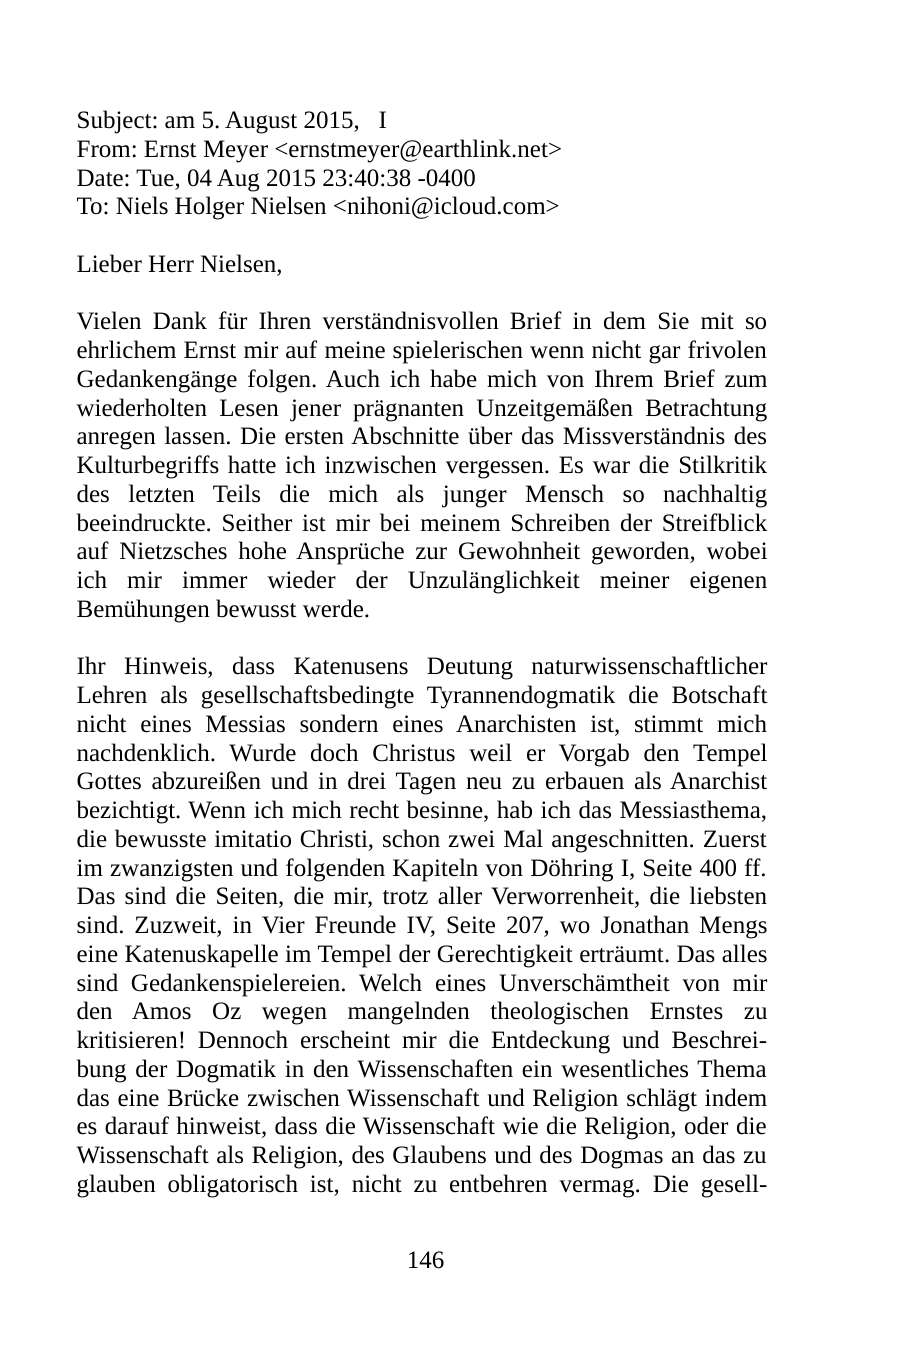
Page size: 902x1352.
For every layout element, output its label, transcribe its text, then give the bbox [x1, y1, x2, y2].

text Vielen Dank für Ihren verständnisvollen Brief in dem Sie mit so ehrlichem Ernst mir auf meine spielerischen wenn nicht gar frivolen Gedankengänge folgen. Auch ich habe mich von Ihrem Brief zum wiederholten Lesen jener prägnanten Unzeitgemäßen Betrachtung anregen lassen. Die ersten Abschnitte über das Missverständnis des Kulturbegriffs hatte ich inzwischen vergessen. Es war die Stilkritik des letzten Teils die mich als junger Mensch so nachhaltig beeindruckte. Seither ist mir bei meinem Schreiben der Streifblick auf Nietzsches hohe Ansprüche zur Gewohnheit geworden, wobei ich mir immer wieder der Unzulänglichkeit meiner eigenen Bemühungen bewusst werde. [76, 306, 768, 623]
text Date: Tue, 04 Aug 2015 23:40:38 -0400 [76, 163, 768, 191]
text Subject: am 5. August 2015, I [76, 105, 768, 134]
text Ihr Hinweis, dass Katenusens Deutung naturwissenschaftlicher Lehren als gesellschaftsbedingte Tyrannendogmatik die Botschaft nicht eines Messias sondern eines Anarchisten ist, stimmt mich nachdenklich. Wurde doch Christus weil er Vorgab den Tempel Gottes abzureißen und in drei Tagen neu zu erbauen als Anarchist bezichtigt. Wenn ich mich recht besinne, hab ich das Messiasthema, die bewusste imitatio Christi, schon zwei Mal angeschnitten. Zuerst im zwanzigsten und folgenden Kapiteln von Döhring I, Seite 400 ff. Das sind die Seiten, die mir, trotz aller Verworrenheit, die liebsten sind. Zuzweit, in Vier Freunde IV, Seite 207, wo Jonathan Mengs eine Katenuskapelle im Tempel der Gerechtigkeit erträumt. Das alles sind Gedankenspielereien. Welch eines Unverschämtheit von mir den Amos Oz wegen mangelnden theologischen Ernstes zu kritisieren! Dennoch erscheint mir die Entdeckung und Beschrei-bung der Dogmatik in den Wissenschaften ein wesentliches Thema das eine Brücke zwischen Wissenschaft und Religion schlägt indem es darauf hinweist, dass die Wissenschaft wie die Religion, oder die Wissenschaft als Religion, des Glaubens und des Dogmas an das zu glauben obligatorisch ist, nicht zu entbehren vermag. Die gesell- [76, 651, 768, 1198]
text Lieber Herr Nielsen, [76, 249, 768, 278]
text To: Niels Holger Nielsen <nihoni@icloud.com> [76, 191, 768, 220]
text From: Ernst Meyer <ernstmeyer@earthlink.net> [76, 134, 768, 163]
